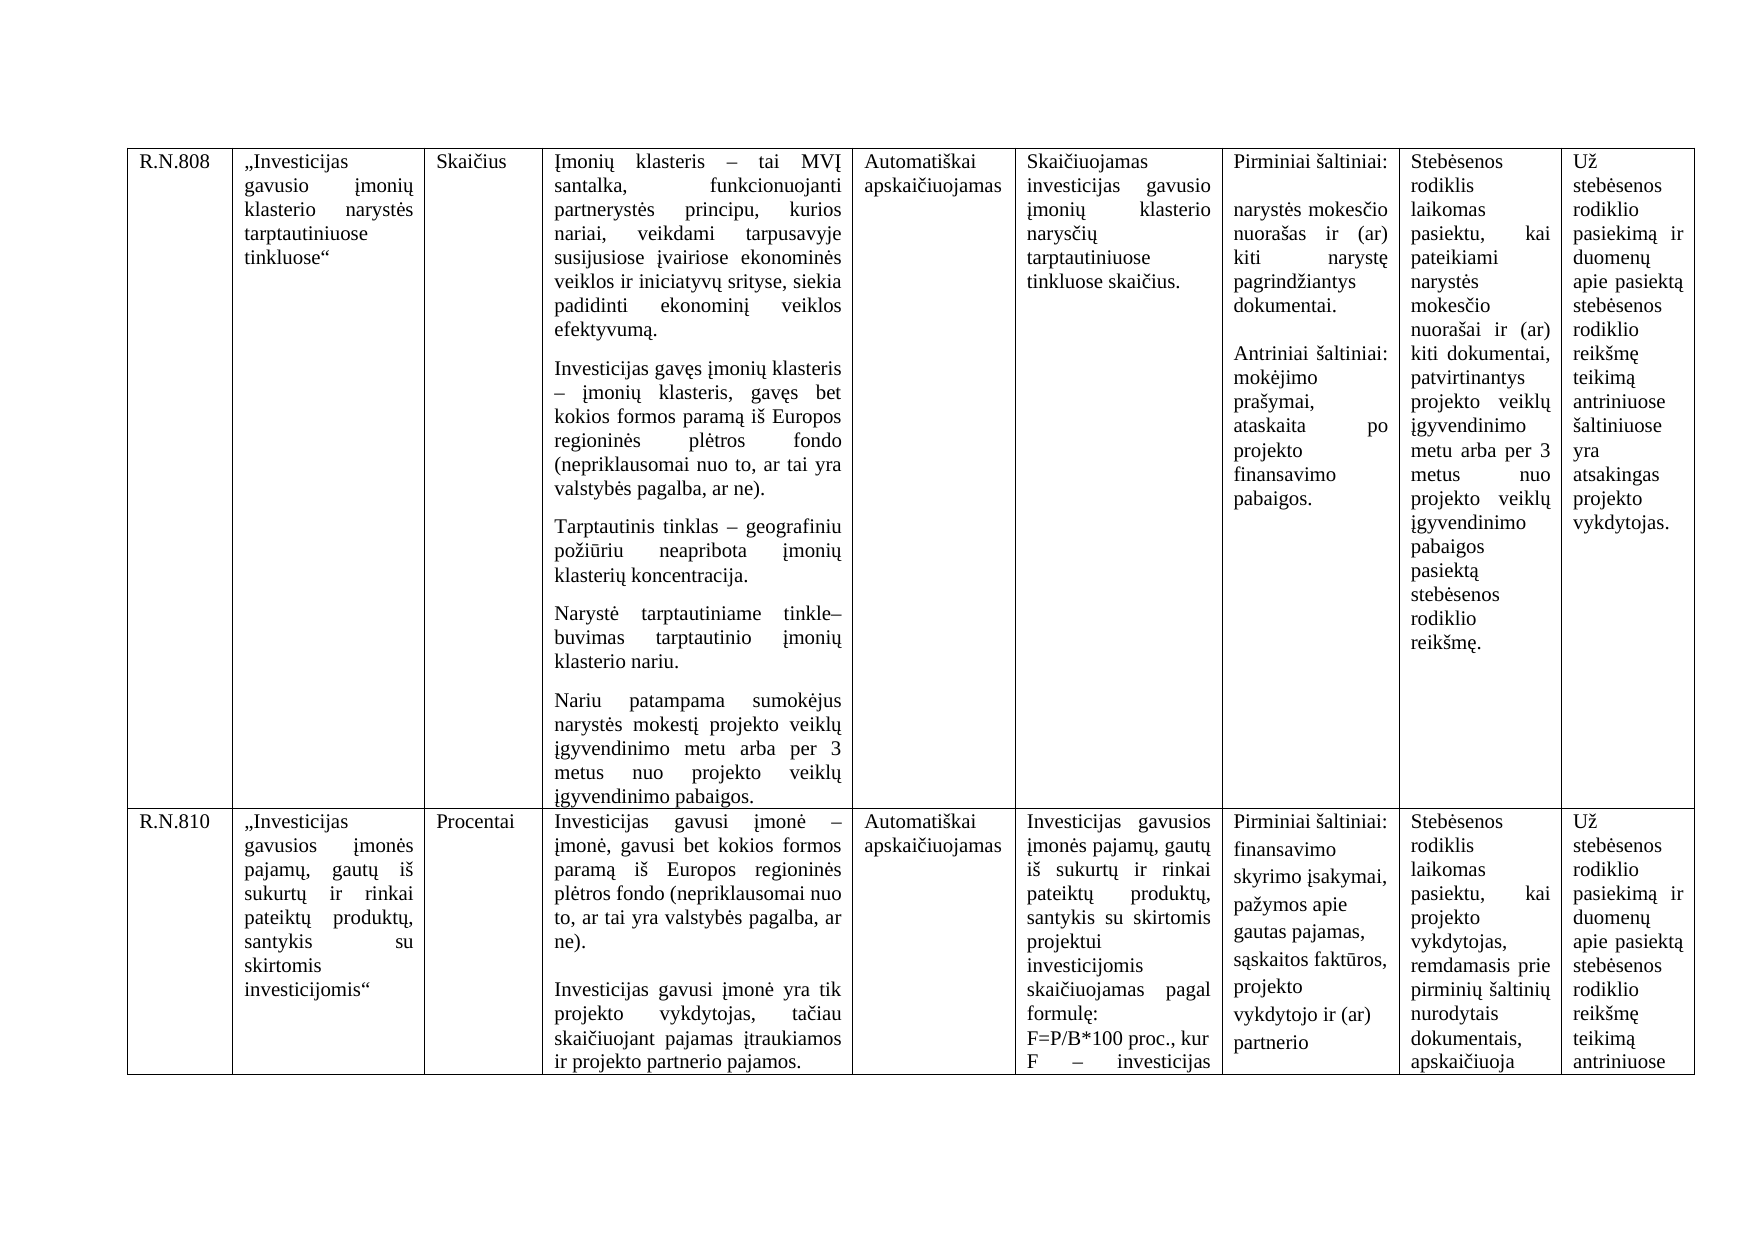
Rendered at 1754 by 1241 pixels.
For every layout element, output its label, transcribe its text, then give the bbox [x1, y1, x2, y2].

table_cell R.N.808 [128, 149, 232, 808]
table_cell Pirminiai šaltiniai: finansavimo skyrimo įsakymai, pažymos apie gautas pajamas, sąskaitos faktūros, projekto vykdytojo ir (ar) partnerio [1223, 809, 1399, 1073]
table_cell Investicijas gavusi įmonė – įmonė, gavusi bet kokios formos paramą iš Europos regioninės plėtros fondo (nepriklausomai nuo to, ar tai yra valstybės pagalba, ar ne). Investicijas gavusi įmonė yra tik projekto vykdytojas, tačiau skaičiuojant pajamas įtraukiamos ir projekto partnerio pajamos. [543, 809, 852, 1073]
table_cell Skaičius [425, 149, 542, 808]
table_cell Už stebėsenos rodiklio pasiekimą ir duomenų apie pasiektą stebėsenos rodiklio reikšmę teikimą antriniuose [1562, 809, 1694, 1073]
table_cell Automatiškai apskaičiuojamas [853, 149, 1015, 808]
table_cell Įmonių klasteris – tai MVĮ santalka, funkcionuojanti partnerystės principu, kurios nariai, veikdami tarpusavyje susijusiose įvairiose ekonominės veiklos ir iniciatyvų srityse, siekia padidinti ekonominį veiklos efektyvumą. Investicijas gavęs įmonių klasteris – įmonių klasteris, gavęs bet kokios formos paramą iš Europos regioninės plėtros fondo (nepriklausomai nuo to, ar tai yra valstybės pagalba, ar ne). Tarptautinis tinklas – geografiniu požiūriu neapribota įmonių klasterių koncentracija. Narystė tarptautiniame tinkle– buvimas tarptautinio įmonių klasterio nariu. Nariu patampama sumokėjus narystės mokestį projekto veiklų įgyvendinimo metu arba per 3 metus nuo projekto veiklų įgyvendinimo pabaigos. [543, 149, 852, 808]
table_cell Automatiškai apskaičiuojamas [853, 809, 1015, 1073]
table_cell „Investicijas gavusio įmonių klasterio narystės tarptautiniuose tinkluose“ [233, 149, 424, 808]
table_cell Investicijas gavusios įmonės pajamų, gautų iš sukurtų ir rinkai pateiktų produktų, santykis su skirtomis projektui investicijomis skaičiuojamas pagal formulę: F=P/B*100 proc., kur F – investicijas [1016, 809, 1222, 1073]
table_cell Už stebėsenos rodiklio pasiekimą ir duomenų apie pasiektą stebėsenos rodiklio reikšmę teikimą antriniuose šaltiniuose yra atsakingas projekto vykdytojas. [1562, 149, 1694, 808]
table_cell „Investicijas gavusios įmonės pajamų, gautų iš sukurtų ir rinkai pateiktų produktų, santykis su skirtomis investicijomis“ [233, 809, 424, 1073]
table_cell Pirminiai šaltiniai: narystės mokesčio nuorašas ir (ar) kiti narystę pagrindžiantys dokumentai. Antriniai šaltiniai: mokėjimo prašymai, ataskaita po projekto finansavimo pabaigos. [1223, 149, 1399, 808]
table_cell R.N.810 [128, 809, 232, 1073]
table_cell Procentai [425, 809, 542, 1073]
table_cell Stebėsenos rodiklis laikomas pasiektu, kai projekto vykdytojas, remdamasis prie pirminių šaltinių nurodytais dokumentais, apskaičiuoja [1400, 809, 1561, 1073]
table_cell Skaičiuojamas investicijas gavusio įmonių klasterio narysčių tarptautiniuose tinkluose skaičius. [1016, 149, 1222, 808]
table_cell Stebėsenos rodiklis laikomas pasiektu, kai pateikiami narystės mokesčio nuorašai ir (ar) kiti dokumentai, patvirtinantys projekto veiklų įgyvendinimo metu arba per 3 metus nuo projekto veiklų įgyvendinimo pabaigos pasiektą stebėsenos rodiklio reikšmę. [1400, 149, 1561, 808]
